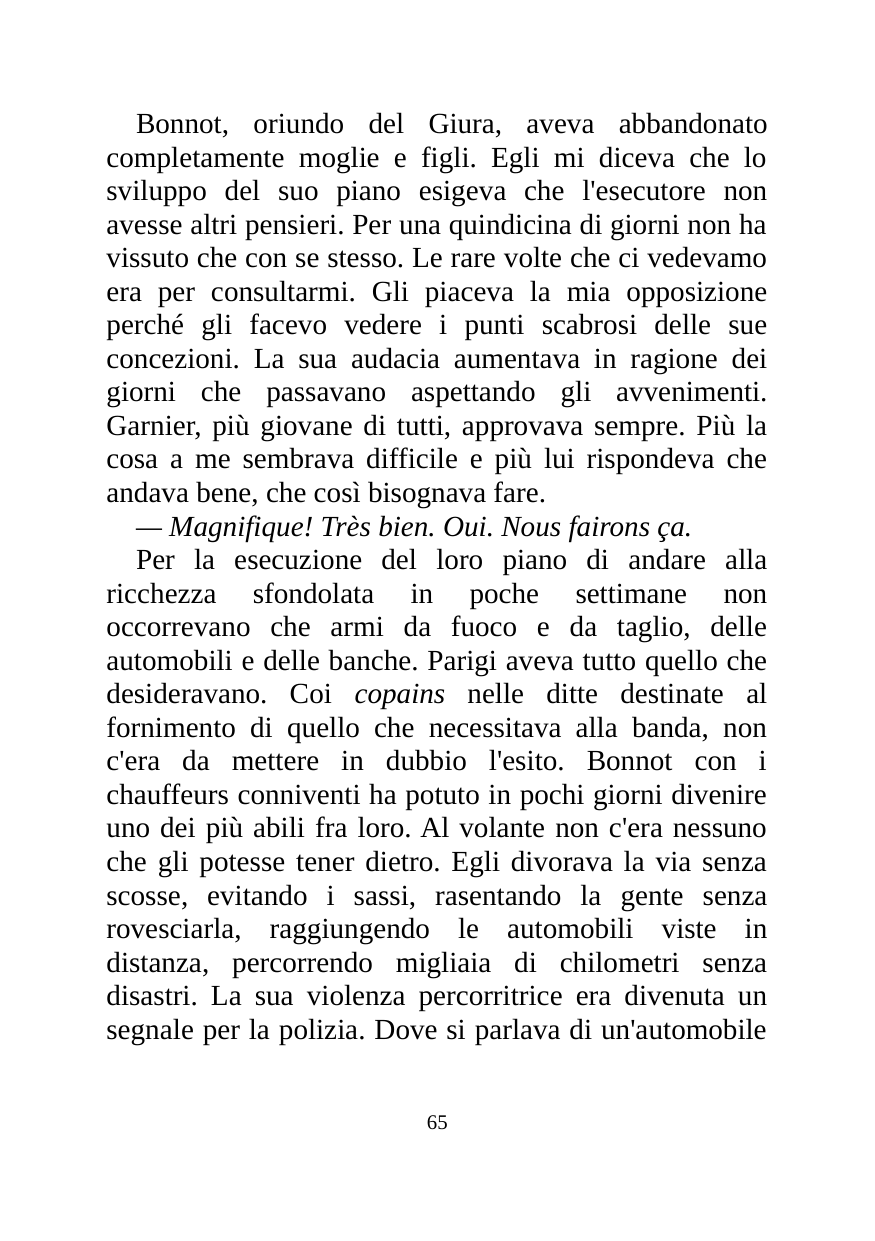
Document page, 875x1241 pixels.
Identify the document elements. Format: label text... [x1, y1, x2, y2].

text Per la esecuzione del loro piano di andare alla ricchezza sfondolata in poche settimane non occorrevano che armi da fuoco e da taglio, delle automobili e delle banche. Parigi aveva tutto quello che desideravano. Coi copains nelle ditte destinate al fornimento di quello che necessitava alla banda, non c'era da mettere in dubbio l'esito. Bonnot con i chauffeurs conniventi ha potuto in pochi giorni divenire uno dei più abili fra loro. Al volante non c'era nessuno che gli potesse tener dietro. Egli divorava la via senza scosse, evitando i sassi, rasentando la gente senza rovesciarla, raggiungendo le automobili viste in distanza, percorrendo migliaia di chilometri senza disastri. La sua violenza percorritrice era divenuta un segnale per la polizia. Dove si parlava di un'automobile [106, 542, 768, 1045]
text — Magnifique! Très bien. Oui. Nous fairons ça. [106, 509, 768, 542]
text Bonnot, oriundo del Giura, aveva abbandonato completamente moglie e figli. Egli mi diceva che lo sviluppo del suo piano esigeva che l'esecutore non avesse altri pensieri. Per una quindicina di giorni non ha vissuto che con se stesso. Le rare volte che ci vedevamo era per consultarmi. Gli piaceva la mia opposizione perché gli facevo vedere i punti scabrosi delle sue concezioni. La sua audacia aumentava in ragione dei giorni che passavano aspettando gli avvenimenti. Garnier, più giovane di tutti, approvava sempre. Più la cosa a me sembrava difficile e più lui rispondeva che andava bene, che così bisognava fare. [106, 106, 768, 509]
